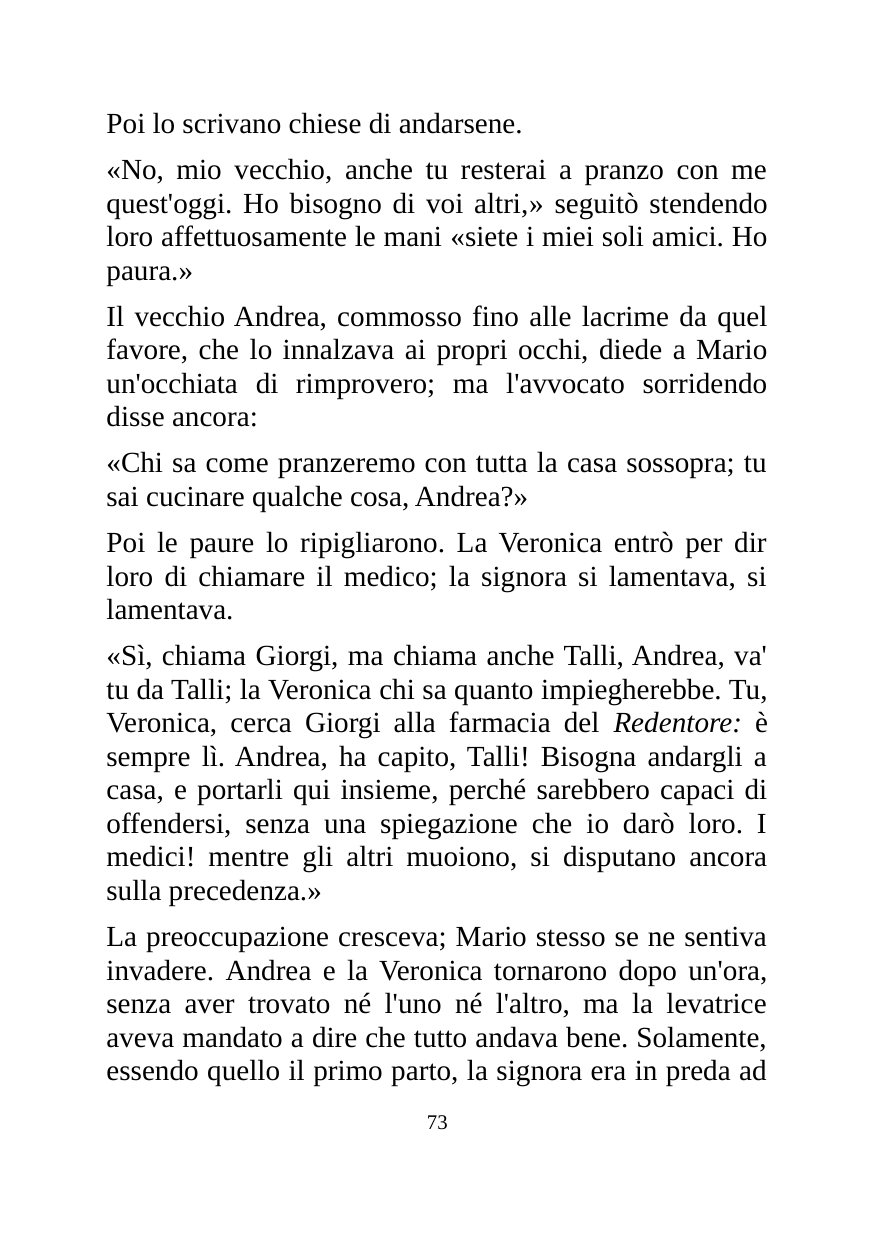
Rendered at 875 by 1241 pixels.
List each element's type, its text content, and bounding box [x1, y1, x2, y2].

text Poi lo scrivano chiese di andarsene. [106, 106, 768, 140]
text Il vecchio Andrea, commosso fino alle lacrime da quel favore, che lo innalzava ai propri occhi, diede a Mario un'occhiata di rimprovero; ma l'avvocato sorridendo disse ancora: [106, 299, 768, 433]
text «No, mio vecchio, anche tu resterai a pranzo con me quest'oggi. Ho bisogno di voi altri,» seguitò stendendo loro affettuosamente le mani «siete i miei soli amici. Ho paura.» [106, 152, 768, 286]
text «Sì, chiama Giorgi, ma chiama anche Talli, Andrea, va' tu da Talli; la Veronica chi sa quanto impiegherebbe. Tu, Veronica, cerca Giorgi alla farmacia del Redentore: è sempre lì. Andrea, ha capito, Talli! Bisogna andargli a casa, e portarli qui insieme, perché sarebbero capaci di offendersi, senza una spiegazione che io darò loro. I medici! mentre gli altri muoiono, si disputano ancora sulla precedenza.» [106, 638, 768, 907]
text Poi le paure lo ripigliarono. La Veronica entrò per dir loro di chiamare il medico; la signora si lamentava, si lamentava. [106, 525, 768, 626]
text La preoccupazione cresceva; Mario stesso se ne sentiva invadere. Andrea e la Veronica tornarono dopo un'ora, senza aver trovato né l'uno né l'altro, ma la levatrice aveva mandato a dire che tutto andava bene. Solamente, essendo quello il primo parto, la signora era in preda ad [106, 919, 768, 1087]
text «Chi sa come pranzeremo con tutta la casa sossopra; tu sai cucinare qualche cosa, Andrea?» [106, 446, 768, 513]
